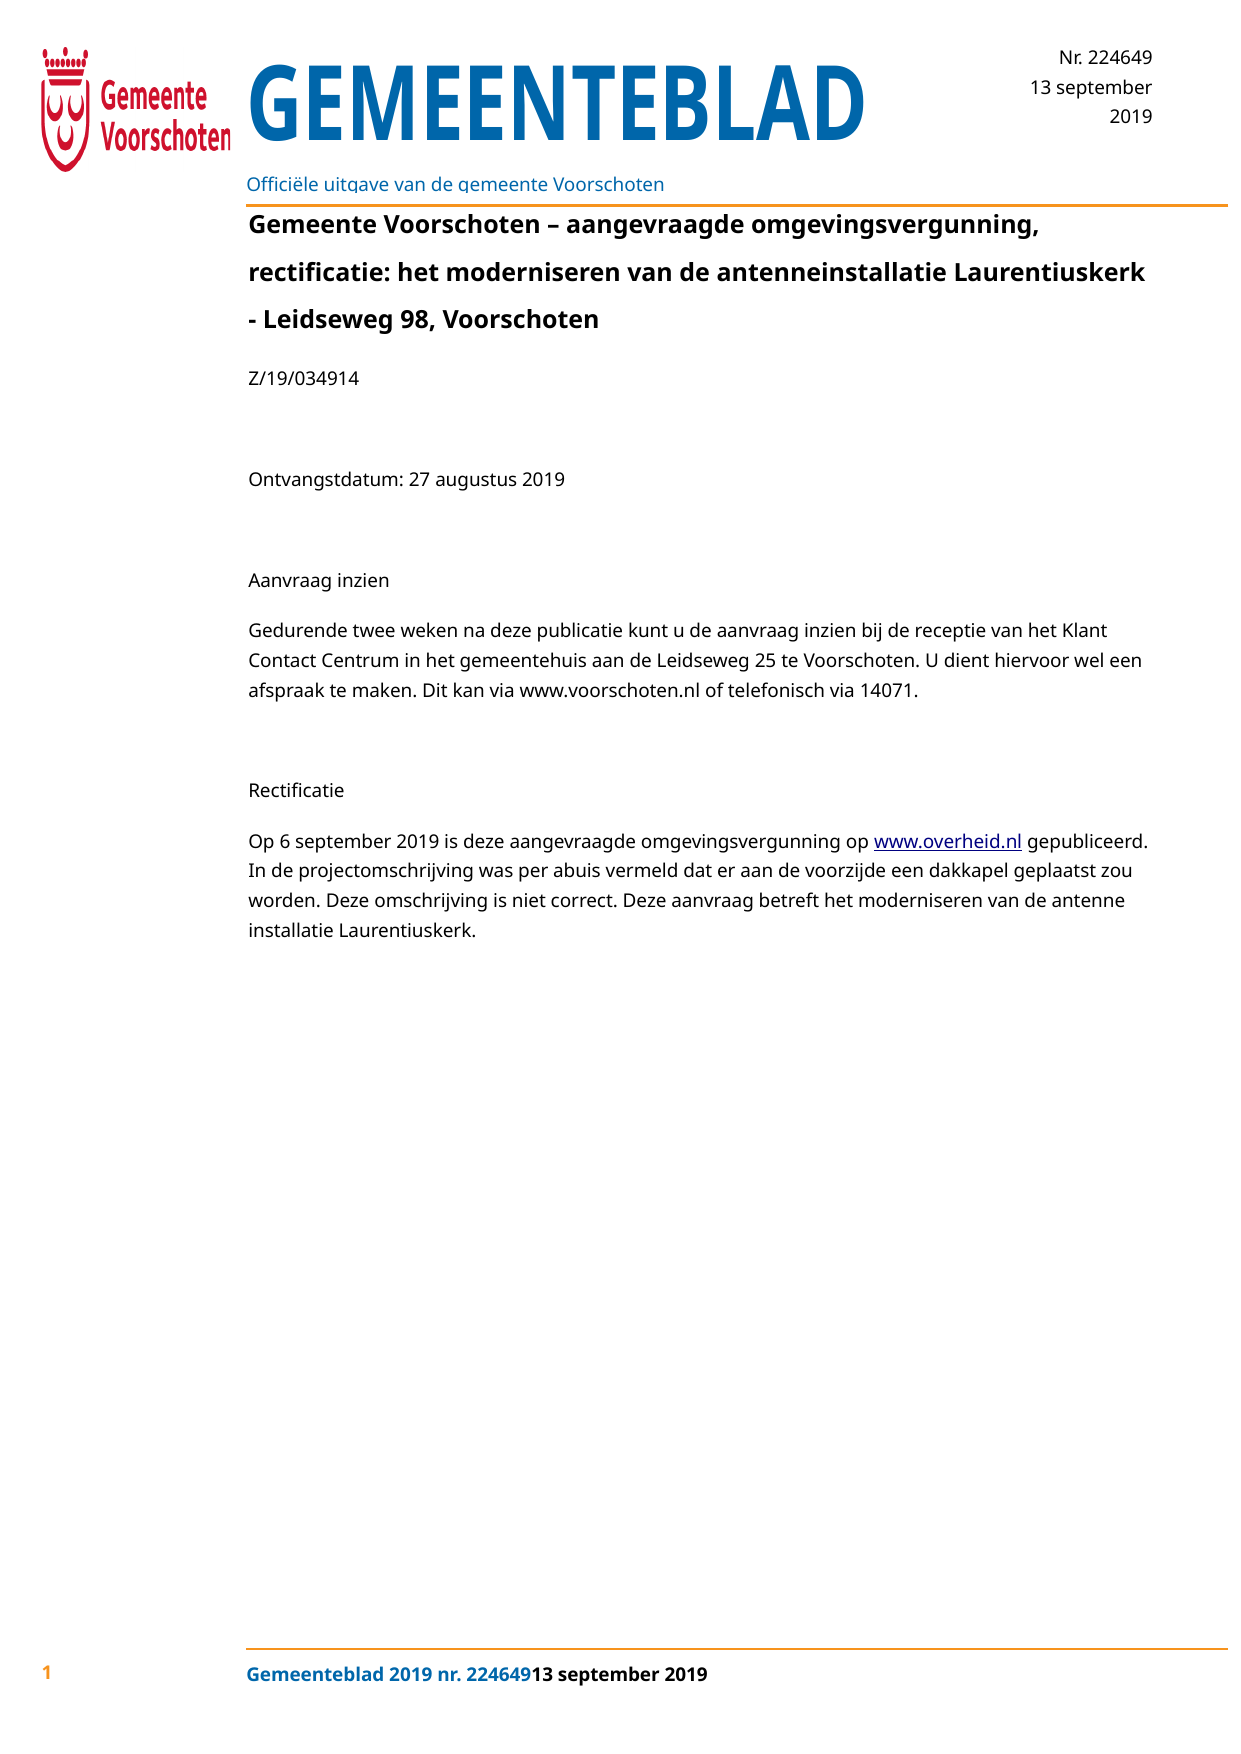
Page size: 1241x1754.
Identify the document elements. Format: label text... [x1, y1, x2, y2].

text Z/19/034914 [248, 366, 1152, 391]
text Op 6 september 2019 is deze aangevraagde omgevingsvergunning op www.overheid.nl gepubliceerd. In de projectomschrijving was per abuis vermeld dat er aan de voorzijde een dakkapel geplaatst zou worden. Deze omschrijving is niet correct. Deze aanvraag betreft het moderniseren van de antenne installatie Laurentiuskerk. [248, 828, 1152, 942]
text Rectificatie [248, 778, 1152, 803]
text Gedurende twee weken na deze publicatie kunt u de aanvraag inzien bij de receptie van het Klant Contact Centrum in het gemeentehuis aan de Leidseweg 25 te Voorschoten. U dient hiervoor wel een afspraak te maken. Dit kan via www.voorschoten.nl of telefonisch via 14071. [248, 618, 1152, 702]
text Gemeente Voorschoten – aangevraagde omgevingsvergunning, rectificatie: het moderniseren van de antenneinstallatie Laurentiuskerk - Leidseweg 98, Voorschoten [248, 207, 1152, 336]
text Aanvraag inzien [248, 567, 1152, 593]
text Ontvangstdatum: 27 augustus 2019 [248, 466, 1152, 492]
picture [41, 47, 231, 172]
